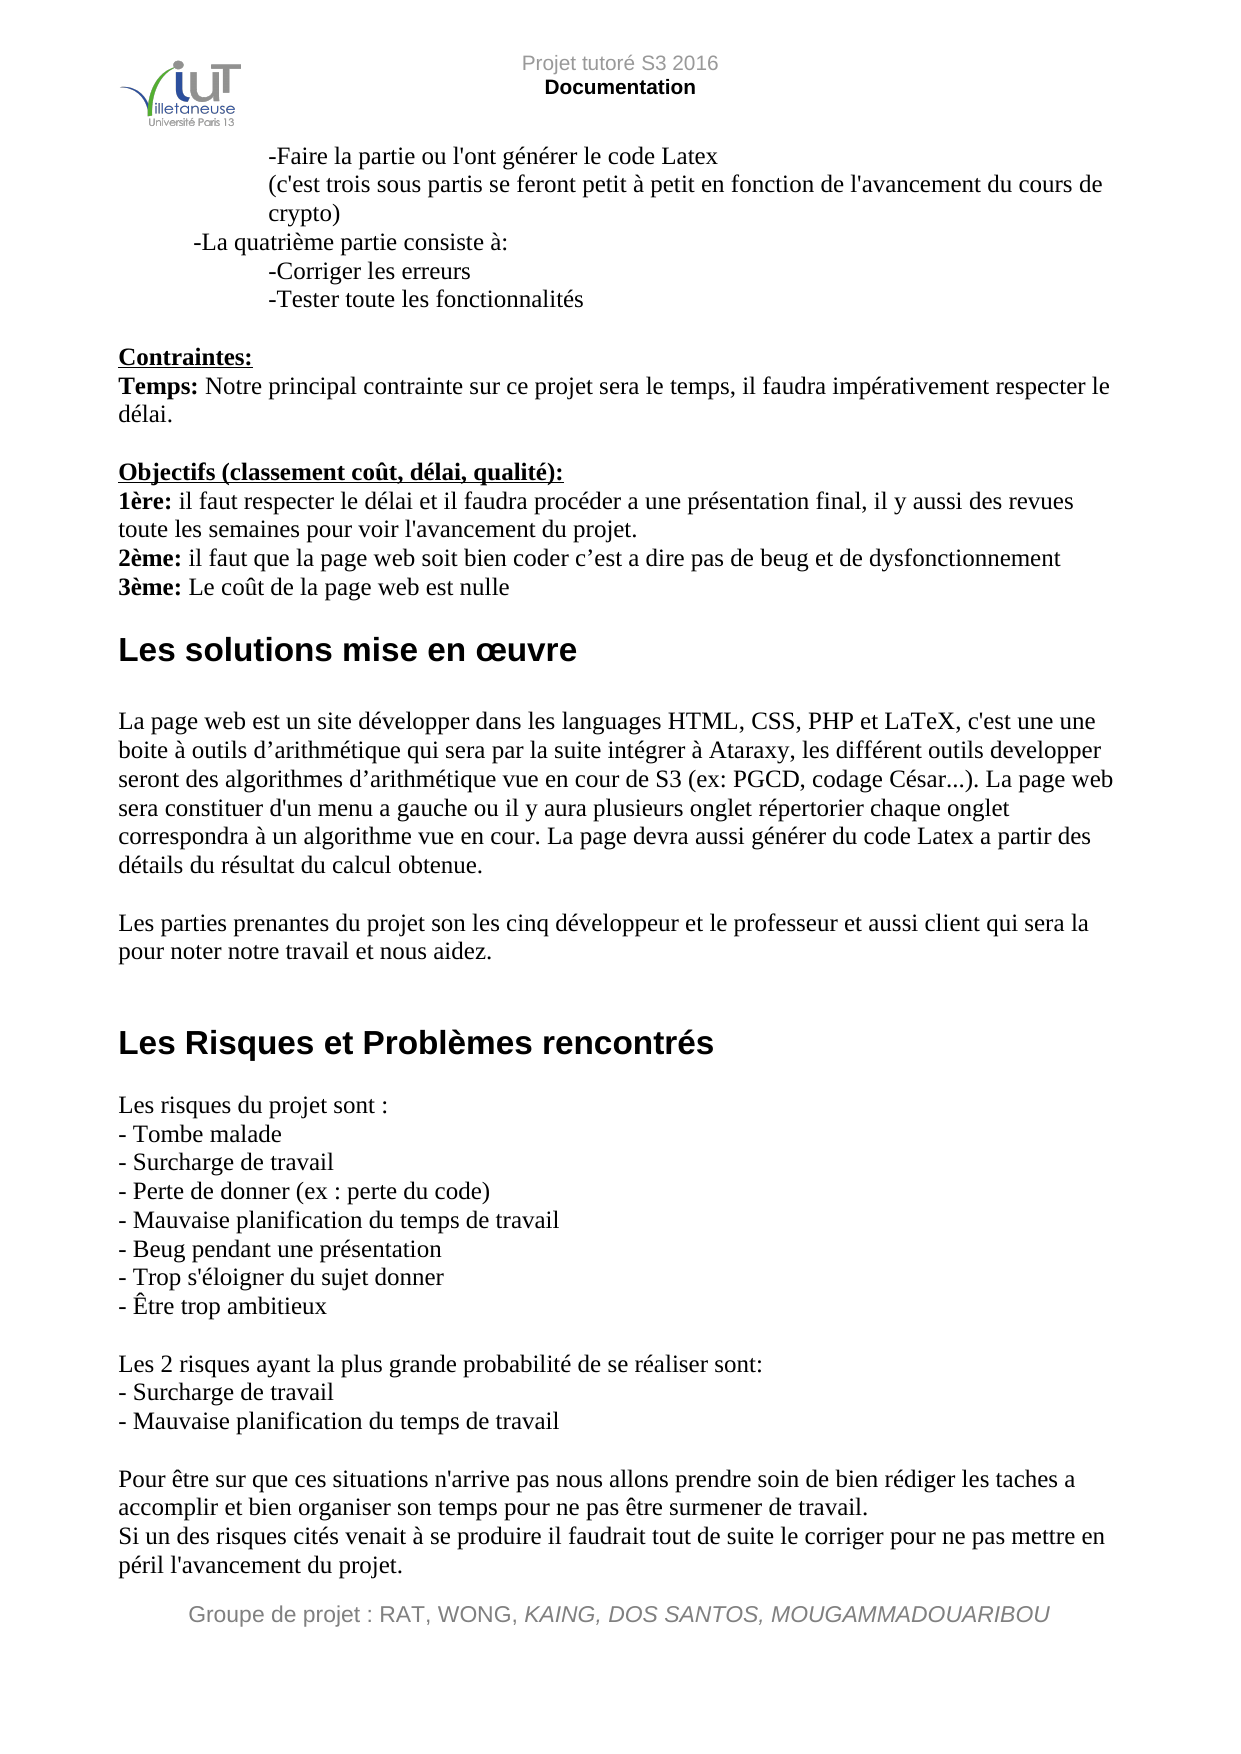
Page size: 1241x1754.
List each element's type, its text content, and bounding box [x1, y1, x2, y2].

text - Beug pendant une présentation [118, 1234, 1122, 1262]
text - Mauvaise planification du temps de travail [118, 1205, 1122, 1234]
text Les 2 risques ayant la plus grande probabilité de se réaliser sont: [118, 1349, 1122, 1377]
text -La quatrième partie consiste à: [118, 227, 1122, 256]
text - Surcharge de travail [118, 1147, 1122, 1176]
text 1ère: il faut respecter le délai et il faudra procéder a une présentation final, il y aussi des revues toute les semaines pour voir l'avancement du projet. [118, 486, 1122, 543]
text -Corriger les erreurs [118, 256, 1122, 284]
text -Tester toute les fonctionnalités [118, 284, 1122, 313]
text - Mauvaise planification du temps de travail [118, 1406, 1122, 1435]
text - Trop s'éloigner du sujet donner [118, 1262, 1122, 1291]
text Les Risques et Problèmes rencontrés [118, 1023, 1122, 1061]
text 3ème: Le coût de la page web est nulle [118, 572, 1122, 601]
text - Perte de donner (ex : perte du code) [118, 1176, 1122, 1205]
text Les parties prenantes du projet son les cinq développeur et le professeur et aussi client qui sera la pour noter notre travail et nous aidez. [118, 908, 1122, 965]
text Objectifs (classement coût, délai, qualité): [118, 457, 1122, 486]
text - Être trop ambitieux [118, 1291, 1122, 1320]
text 2ème: il faut que la page web soit bien coder c’est a dire pas de beug et de dysfonctionnement [118, 543, 1122, 572]
text - Surcharge de travail [118, 1377, 1122, 1406]
text Les solutions mise en œuvre [118, 629, 1122, 668]
text péril l'avancement du projet. [118, 1550, 1122, 1579]
text - Tombe malade [118, 1119, 1122, 1147]
text Temps: Notre principal contrainte sur ce projet sera le temps, il faudra impérativement respecter le délai. [118, 371, 1122, 428]
text Si un des risques cités venait à se produire il faudrait tout de suite le corriger pour ne pas mettre en [118, 1521, 1122, 1550]
text Contraintes: [118, 342, 1122, 371]
text Pour être sur que ces situations n'arrive pas nous allons prendre soin de bien rédiger les taches a accomplir et bien organiser son temps pour ne pas être surmener de travail. [118, 1464, 1122, 1521]
text La page web est un site développer dans les languages HTML, CSS, PHP et LaTeX, c'est une une boite à outils d’arithmétique qui sera par la suite intégrer à Ataraxy, les différent outils developper seront des algorithmes d’arithmétique vue en cour de S3 (ex: PGCD, codage César...). La page web sera constituer d'un menu a gauche ou il y aura plusieurs onglet répertorier chaque onglet correspondra à un algorithme vue en cour. La page devra aussi générer du code Latex a partir des détails du résultat du calcul obtenue. [118, 706, 1122, 879]
text Les risques du projet sont : [118, 1090, 1122, 1119]
text (c'est trois sous partis se feront petit à petit en fonction de l'avancement du cours de crypto) [118, 169, 1122, 227]
text -Faire la partie ou l'ont générer le code Latex [118, 141, 1122, 169]
picture [119, 51, 243, 141]
